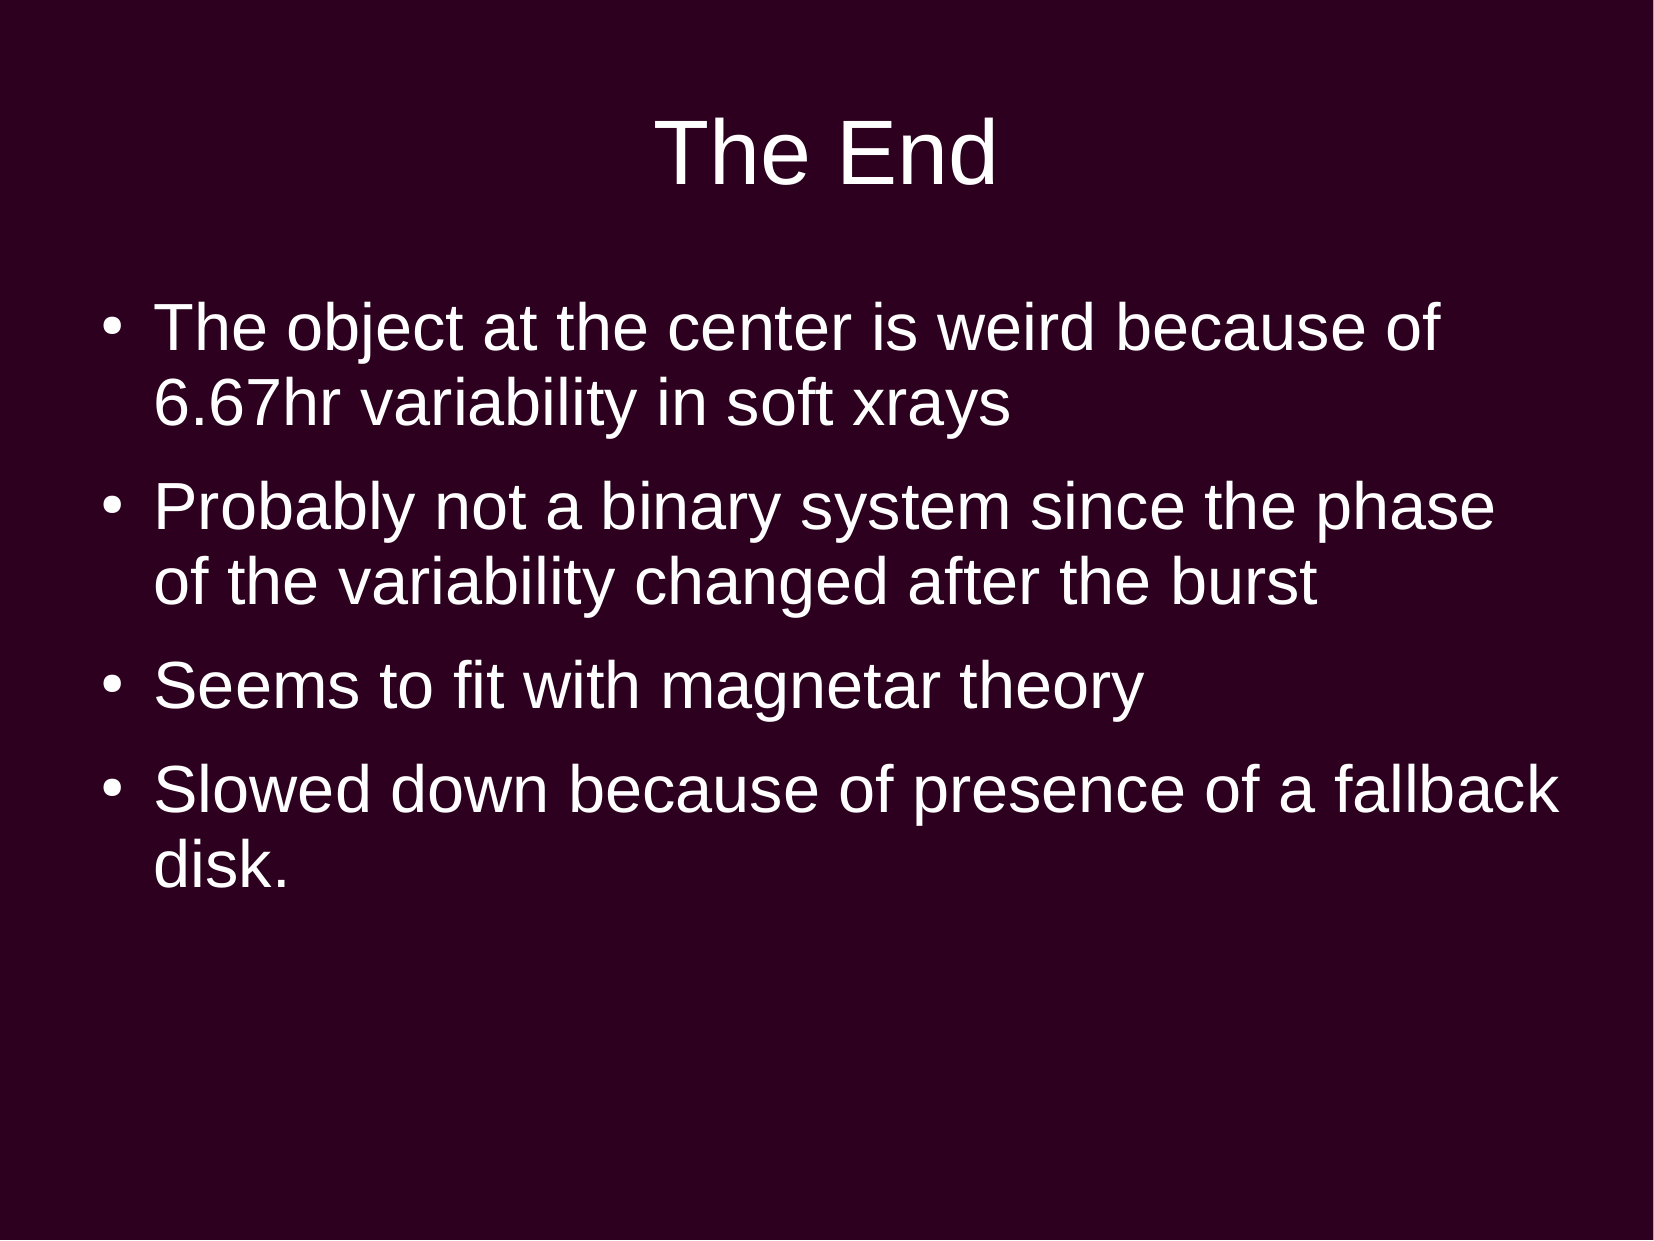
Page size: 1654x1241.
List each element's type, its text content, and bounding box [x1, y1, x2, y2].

list The object at the center is weird because of 6.67hr variability in soft xrays Probably not a binary system since the phase of the variability changed after the burst Seems to fit with magnetar theory Slowed down because of presence of a fallback disk. [82, 290, 1571, 1010]
title The End [82, 49, 1571, 257]
